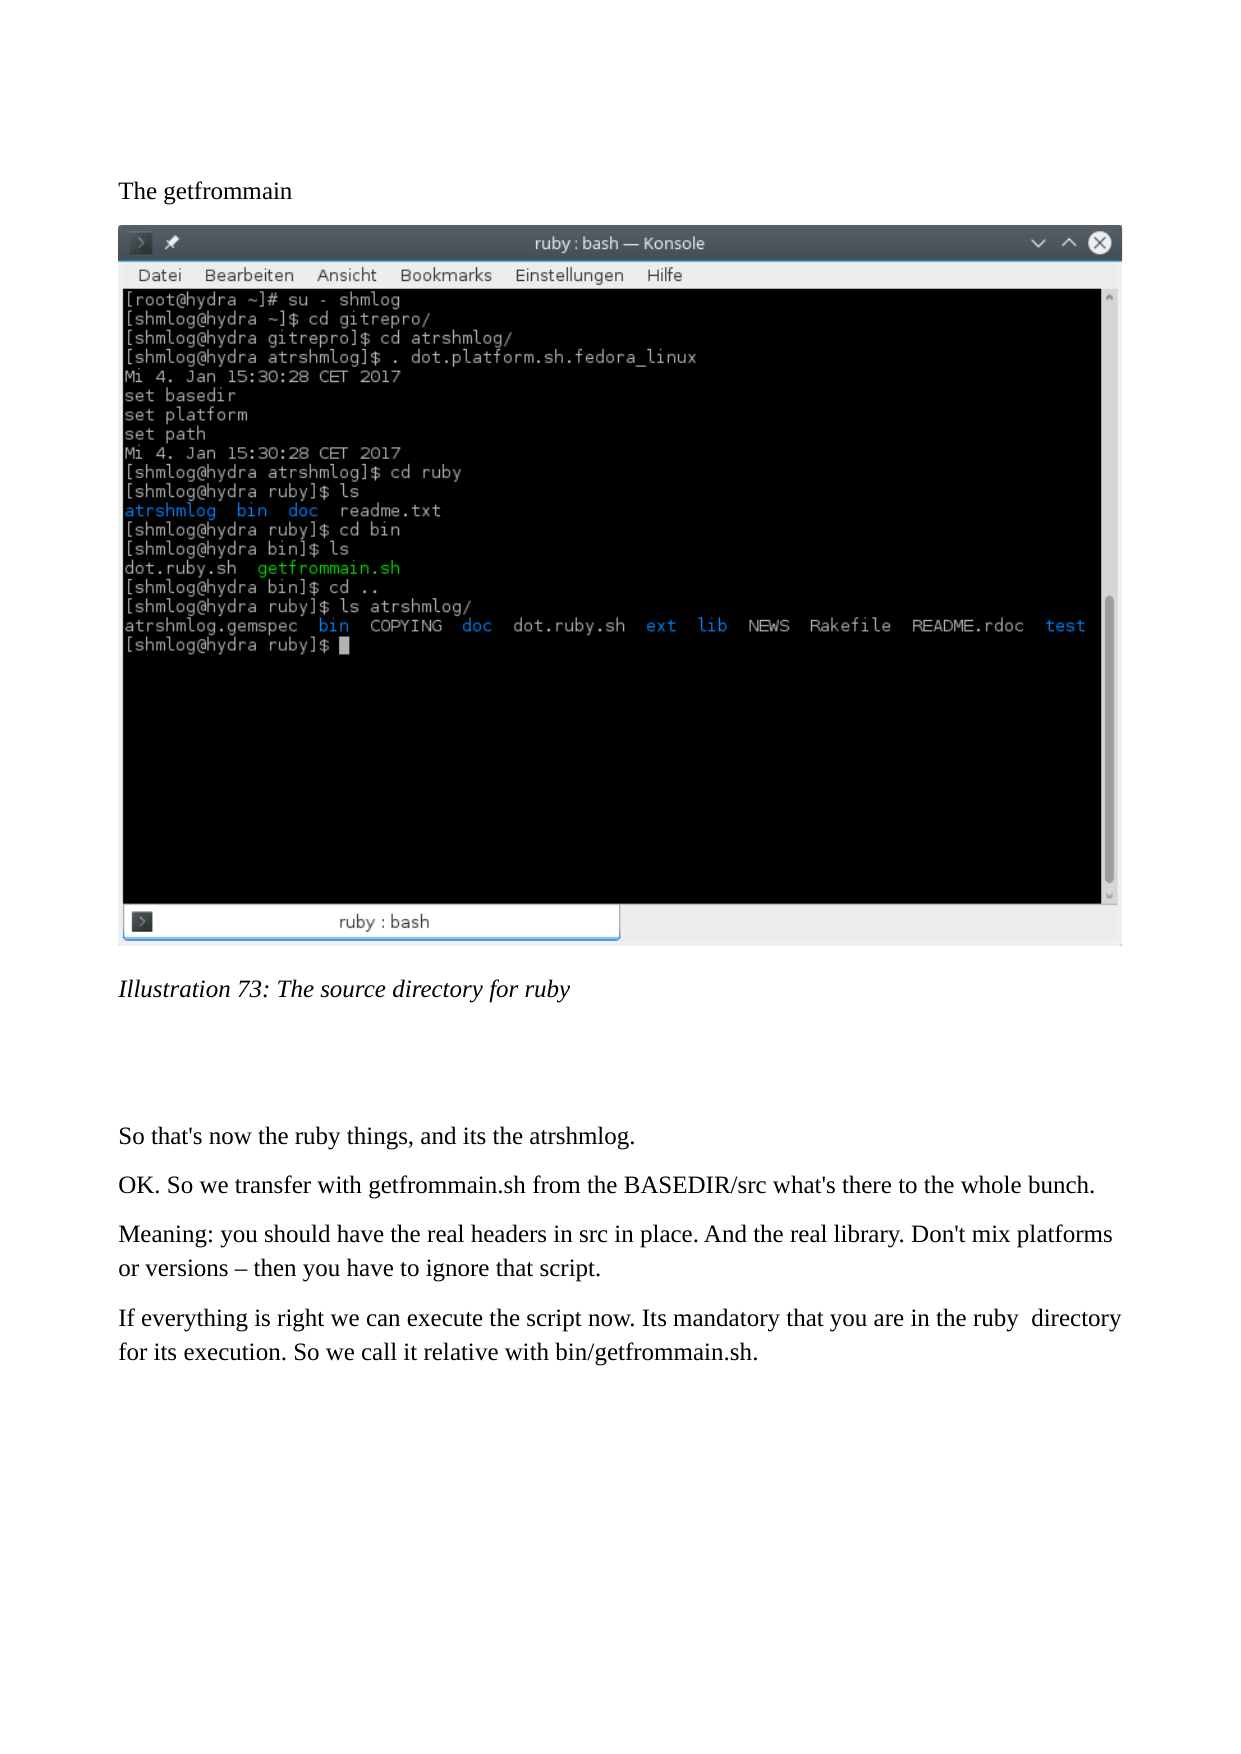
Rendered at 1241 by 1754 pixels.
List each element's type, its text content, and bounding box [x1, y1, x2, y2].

picture [118, 225, 1123, 946]
text So that's now the ruby things, and its the atrshmlog. [118, 1121, 1122, 1150]
text OK. So we transfer with getfrommain.sh from the BASEDIR/src what's there to the whole bunch. [118, 1170, 1122, 1199]
text The getfrommain [118, 176, 1122, 205]
text If everything is right we can execute the script now. Its mandatory that you are in the ruby directory for its execution. So we call it relative with bin/getfrommain.sh. [118, 1303, 1122, 1366]
text Meaning: you should have the real headers in src in place. And the real library. Don't mix platforms or versions – then you have to ignore that script. [118, 1219, 1122, 1282]
text Illustration 73: The source directory for ruby [118, 946, 1122, 1003]
